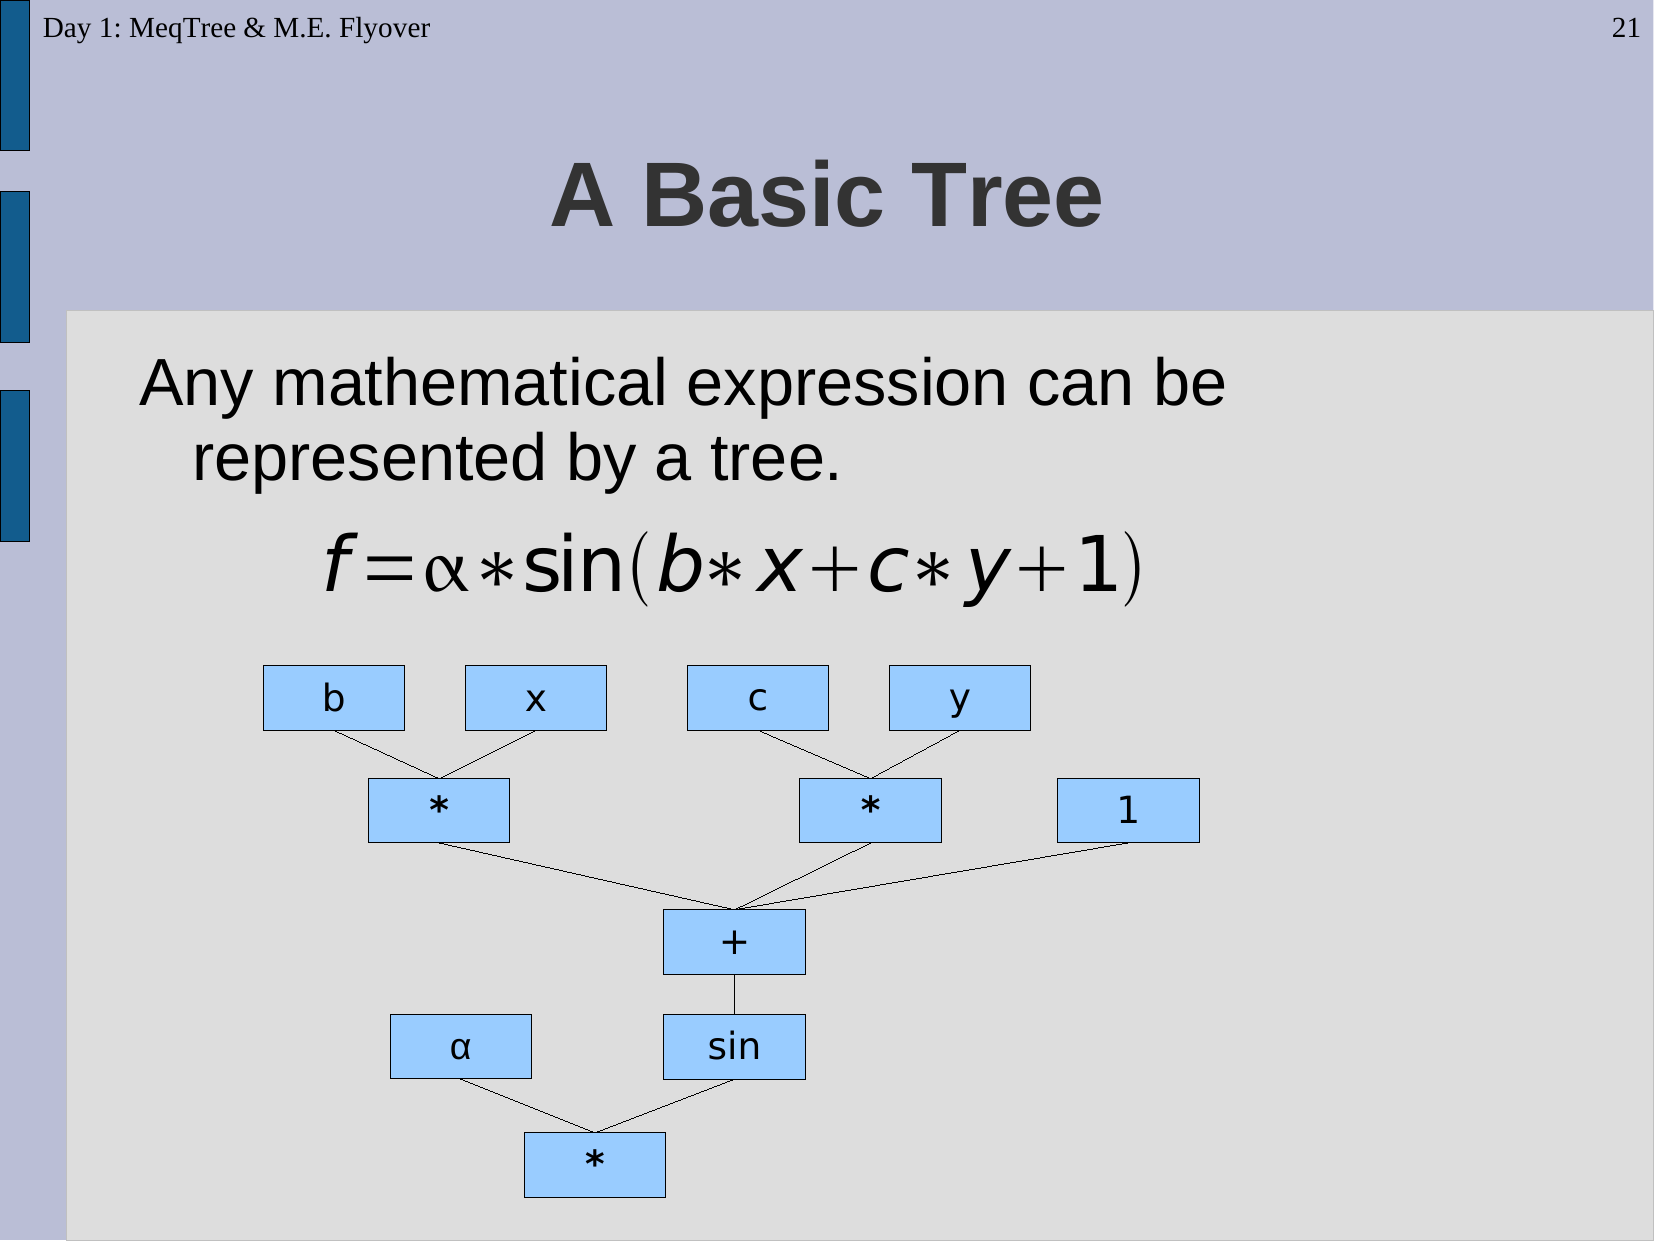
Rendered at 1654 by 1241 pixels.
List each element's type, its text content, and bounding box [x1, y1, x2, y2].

text_box * [799, 778, 942, 843]
chart [314, 520, 1152, 612]
text_box c [687, 665, 829, 731]
title A Basic Tree [121, 91, 1534, 299]
text_box * [524, 1132, 666, 1198]
text_box * [368, 778, 510, 843]
text_box 1 [1057, 778, 1200, 843]
text_box b [263, 665, 405, 731]
text_box α [390, 1014, 532, 1079]
list Any mathematical expression can be represented by a tree. [121, 344, 1534, 1127]
text_box x [465, 665, 607, 731]
text_box + [663, 909, 806, 975]
text_box y [889, 665, 1031, 731]
text_box sin [663, 1014, 806, 1080]
